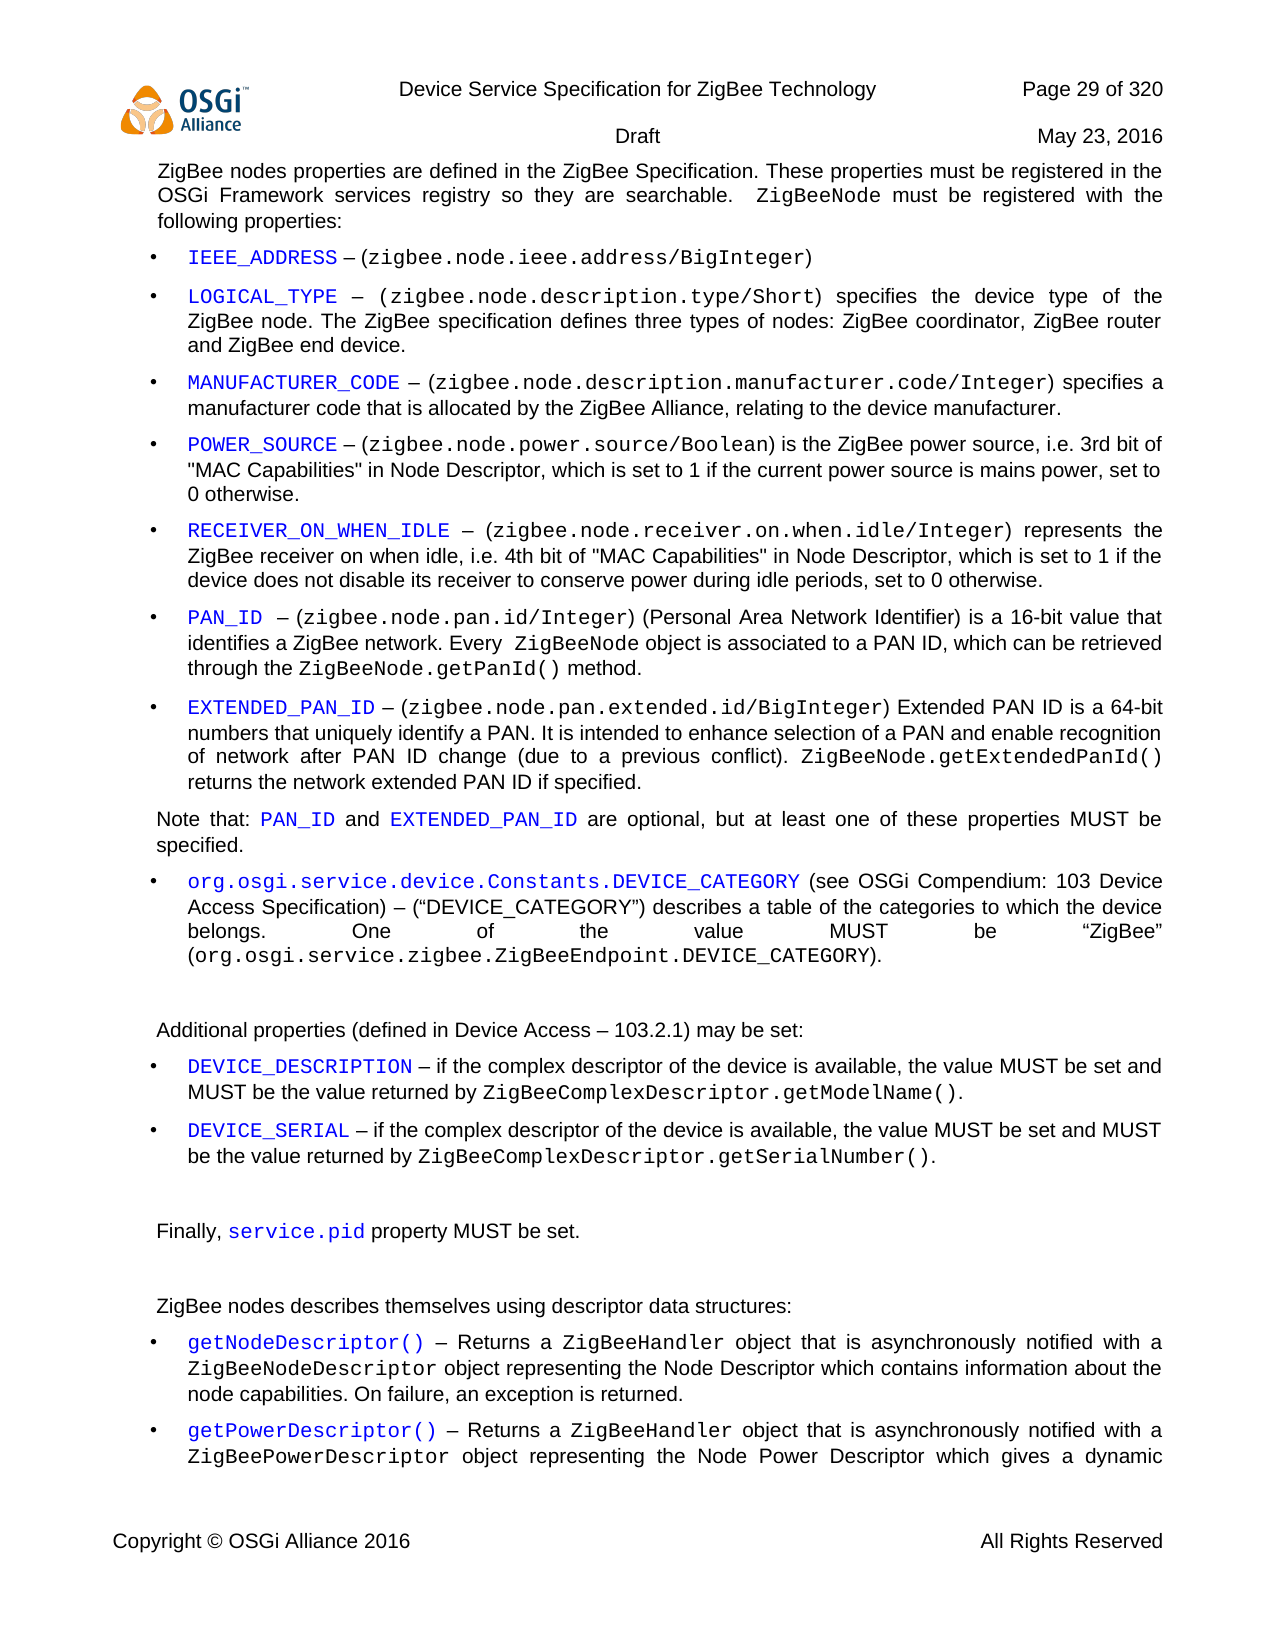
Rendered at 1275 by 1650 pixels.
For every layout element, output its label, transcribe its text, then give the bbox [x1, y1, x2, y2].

list DEVICE_SERIAL – if the complex descriptor of the device is available, the value MUST be set and MUST be the value returned by ZigBeeComplexDescriptor.getSerialNumber(). [150, 1118, 1163, 1170]
list IEEE_ADDRESS – (zigbee.node.ieee.address/BigInteger) [150, 245, 1163, 271]
list PAN_ID – (zigbee.node.pan.id/Integer) (Personal Area Network Identifier) is a 16-bit value that identifies a ZigBee network. Every ZigBeeNode object is associated to a PAN ID, which can be retrieved through the ZigBeeNode.getPanId() method. [150, 604, 1163, 682]
text Additional properties (defined in Device Access – 103.2.1) may be set: [156, 1017, 1163, 1041]
text Note that: PAN_ID and EXTENDED_PAN_ID are optional, but at least one of these properties MUST be specified. [156, 807, 1163, 856]
list POWER_SOURCE – (zigbee.node.power.source/Boolean) is the ZigBee power source, i.e. 3rd bit of "MAC Capabilities" in Node Descriptor, which is set to 1 if the current power source is mains power, set to 0 otherwise. [150, 432, 1163, 506]
text ZigBee nodes describes themselves using descriptor data structures: [156, 1293, 1163, 1317]
list MANUFACTURER_CODE – (zigbee.node.description.manufacturer.code/Integer) specifies a manufacturer code that is allocated by the ZigBee Alliance, relating to the device manufacturer. [150, 370, 1163, 419]
list EXTENDED_PAN_ID – (zigbee.node.pan.extended.id/BigInteger) Extended PAN ID is a 64-bit numbers that uniquely identify a PAN. It is intended to enhance selection of a PAN and enable recognition of network after PAN ID change (due to a previous conflict). ZigBeeNode.getExtendedPanId() returns the network extended PAN ID if specified. [150, 694, 1163, 794]
list DEVICE_DESCRIPTION – if the complex descriptor of the device is available, the value MUST be set and MUST be the value returned by ZigBeeComplexDescriptor.getModelName(). [150, 1054, 1163, 1106]
list RECEIVER_ON_WHEN_IDLE – (zigbee.node.receiver.on.when.idle/Integer) represents the ZigBee receiver on when idle, i.e. 4th bit of "MAC Capabilities" in Node Descriptor, which is set to 1 if the device does not disable its receiver to conserve power during idle periods, set to 0 otherwise. [150, 518, 1163, 592]
list org.osgi.service.device.Constants.DEVICE_CATEGORY (see OSGi Compendium: 103 Device Access Specification) – (“DEVICE_CATEGORY”) describes a table of the categories to which the device belongs. One of the value MUST be “ZigBee” (org.osgi.service.zigbee.ZigBeeEndpoint.DEVICE_CATEGORY). [150, 869, 1163, 968]
list getNodeDescriptor() – Returns a ZigBeeHandler object that is asynchronously notified with a ZigBeeNodeDescriptor object representing the Node Descriptor which contains information about the node capabilities. On failure, an exception is returned. [150, 1330, 1163, 1406]
list LOGICAL_TYPE – (zigbee.node.description.type/Short) specifies the device type of the ZigBee node. The ZigBee specification defines three types of nodes: ZigBee coordinator, ZigBee router and ZigBee end device. [150, 283, 1163, 357]
text ZigBee nodes properties are defined in the ZigBee Specification. These properties must be registered in the OSGi Framework services registry so they are searchable. ZigBeeNode must be registered with the following properties: [157, 159, 1163, 233]
picture [113, 78, 257, 142]
list getPowerDescriptor() – Returns a ZigBeeHandler object that is asynchronously notified with a ZigBeePowerDescriptor object representing the Node Power Descriptor which gives a dynamic [150, 1418, 1163, 1470]
text Finally, service.pid property MUST be set. [156, 1219, 1163, 1244]
